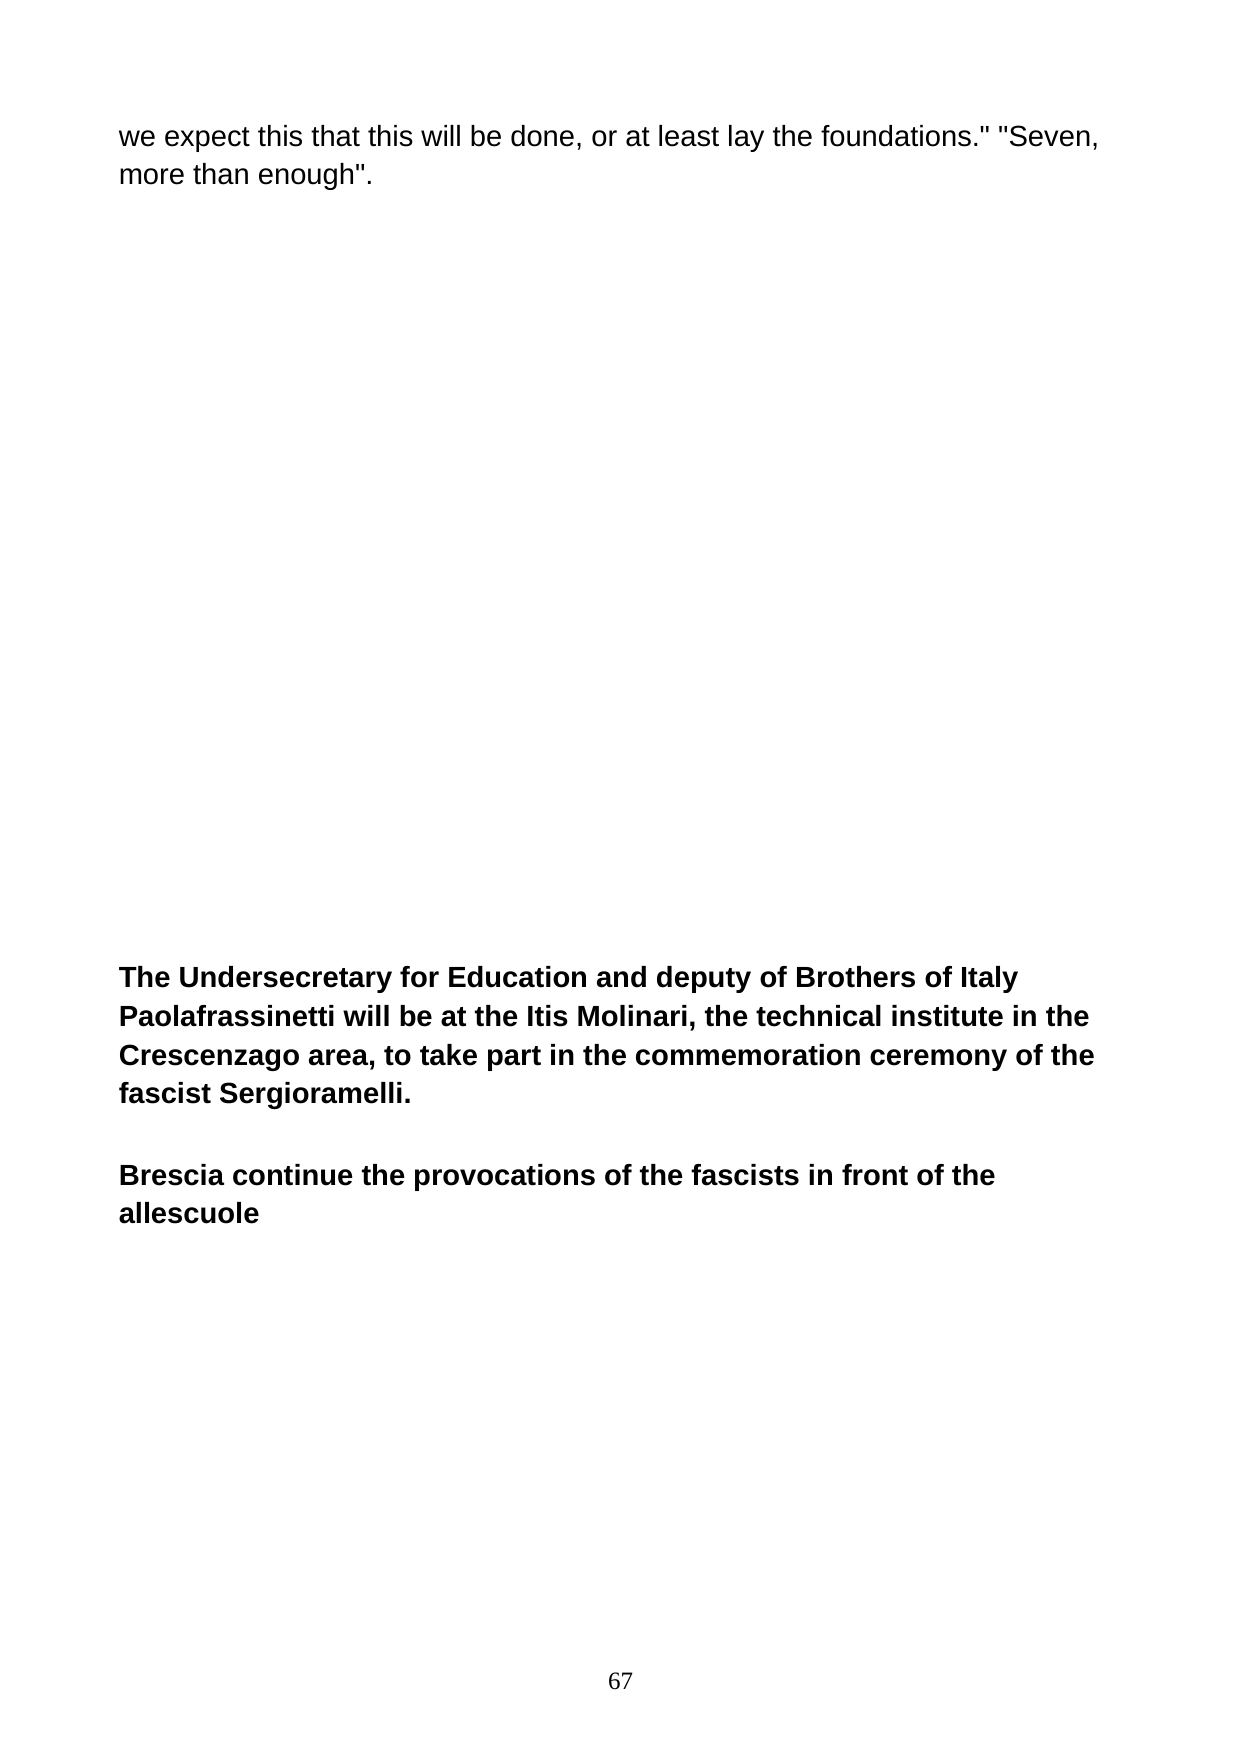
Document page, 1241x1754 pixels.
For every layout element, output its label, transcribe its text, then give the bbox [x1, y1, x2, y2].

text Brescia continue the provocations of the fascists in front of the allescuole [118, 1158, 1122, 1230]
text The Undersecretary for Education and deputy of Brothers of Italy Paolafrassinetti will be at the Itis Molinari, the technical institute in the Crescenzago area, to take part in the commemoration ceremony of the fascist Sergioramelli. [118, 961, 1122, 1110]
text we expect this that this will be done, or at least lay the foundations." "Seven, more than enough". [118, 118, 1122, 191]
